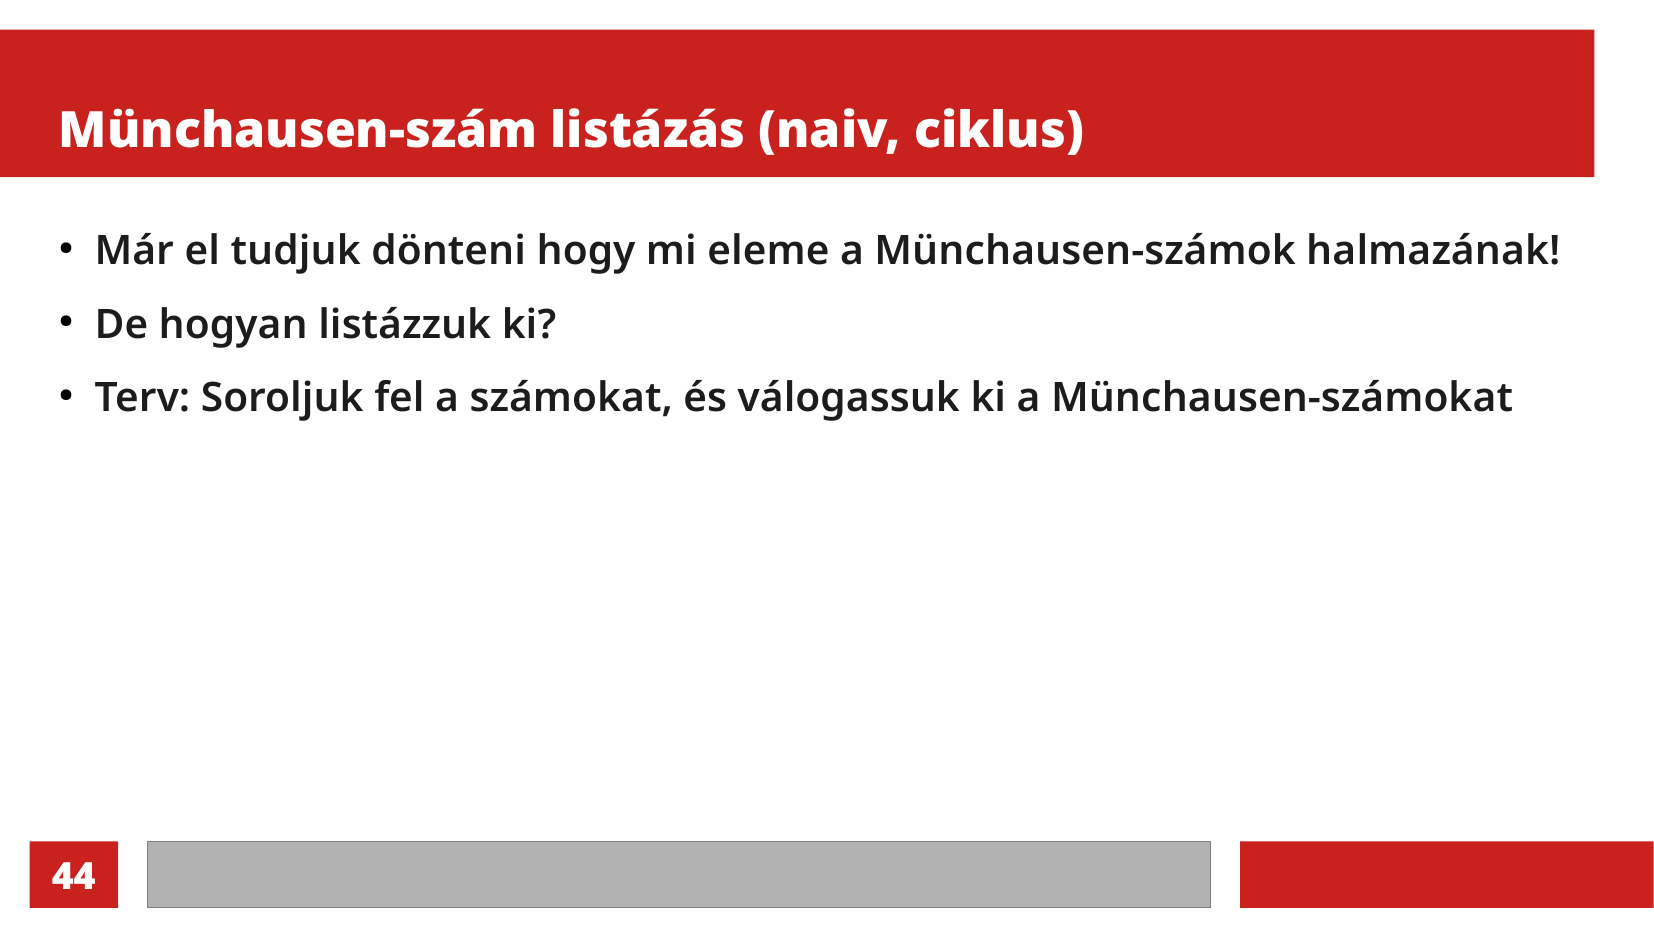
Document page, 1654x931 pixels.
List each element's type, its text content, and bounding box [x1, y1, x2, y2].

list Már el tudjuk dönteni hogy mi eleme a Münchausen-számok halmazának! De hogyan listázzuk ki? Terv: Soroljuk fel a számokat, és válogassuk ki a Münchausen-számokat [59, 221, 1565, 502]
title Münchausen-szám listázás (naiv, ciklus) [59, 44, 1595, 163]
